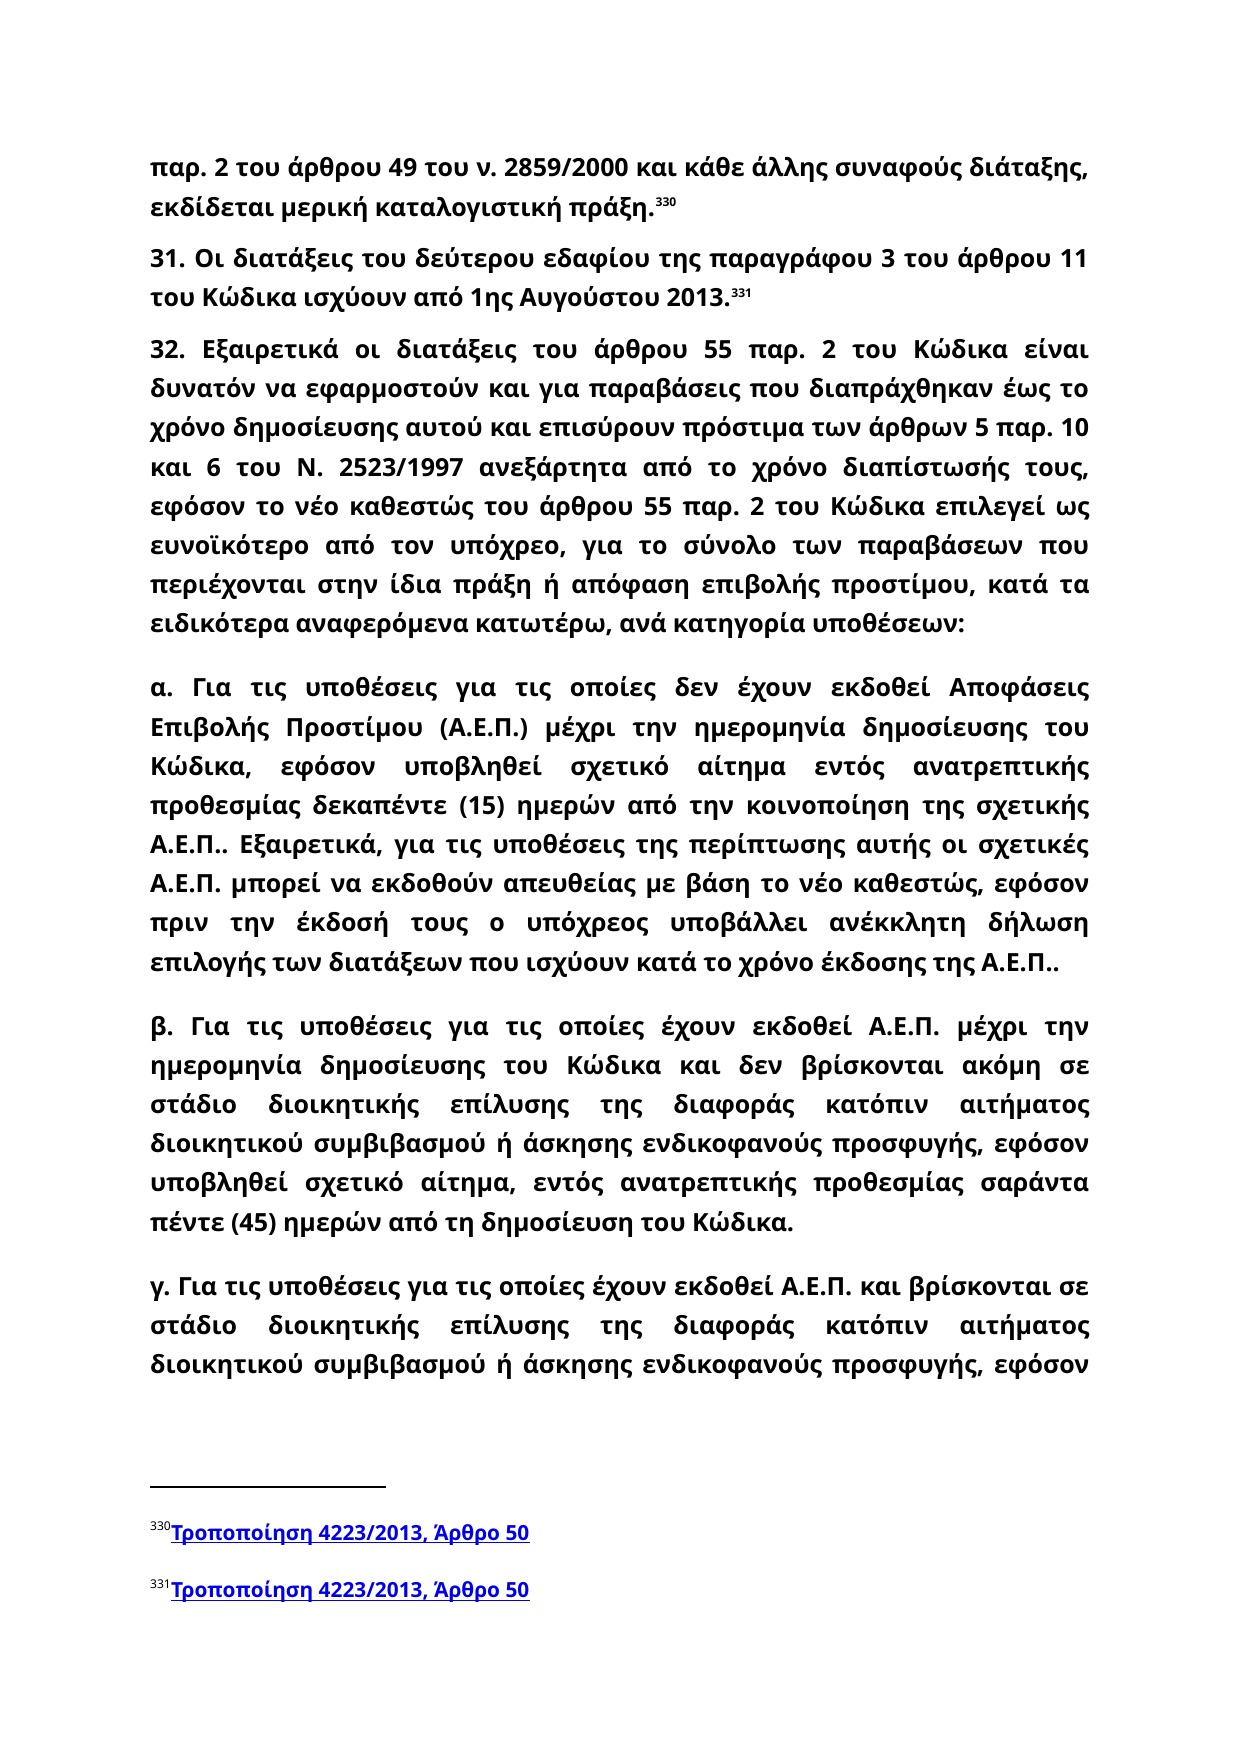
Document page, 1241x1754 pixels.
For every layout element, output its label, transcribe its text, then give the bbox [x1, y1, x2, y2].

text 32. Εξαιρετικά οι διατάξεις του άρθρου 55 παρ. 2 του Κώδικα είναι δυνατόν να εφαρμοστούν και για παραβάσεις που διαπράχθηκαν έως το χρόνο δημοσίευσης αυτού και επισύρουν πρόστιμα των άρθρων 5 παρ. 10 και 6 του Ν. 2523/1997 ανεξάρτητα από το χρόνο διαπίστωσής τους, εφόσον το νέο καθεστώς του άρθρου 55 παρ. 2 του Κώδικα επιλεγεί ως ευνοϊκότερο από τον υπόχρεο, για το σύνολο των παραβάσεων που περιέχονται στην ίδια πράξη ή απόφαση επιβολής προστίμου, κατά τα ειδικότερα αναφερόμενα κατωτέρω, ανά κατηγορία υποθέσεων: [150, 332, 1090, 640]
text Τροποποίηση 4223/2013, Άρθρο 50 [150, 1576, 1090, 1604]
text γ. Για τις υποθέσεις για τις οποίες έχουν εκδοθεί Α.Ε.Π. και βρίσκονται σε στάδιο διοικητικής επίλυσης της διαφοράς κατόπιν αιτήματος διοικητικού συμβιβασμού ή άσκησης ενδικοφανούς προσφυγής, εφόσον [150, 1268, 1090, 1381]
text Τροποποίηση 4223/2013, Άρθρο 50 [150, 1518, 1090, 1546]
text α. Για τις υποθέσεις για τις οποίες δεν έχουν εκδοθεί Αποφάσεις Επιβολής Προστίμου (Α.Ε.Π.) μέχρι την ημερομηνία δημοσίευσης του Κώδικα, εφόσον υποβληθεί σχετικό αίτημα εντός ανατρεπτικής προθεσμίας δεκαπέντε (15) ημερών από την κοινοποίηση της σχετικής Α.Ε.Π.. Εξαιρετικά, για τις υποθέσεις της περίπτωσης αυτής οι σχετικές Α.Ε.Π. μπορεί να εκδοθούν απευθείας με βάση το νέο καθεστώς, εφόσον πριν την έκδοσή τους ο υπόχρεος υποβάλλει ανέκκλητη δήλωση επιλογής των διατάξεων που ισχύουν κατά το χρόνο έκδοσης της Α.Ε.Π.. [150, 670, 1090, 978]
text β. Για τις υποθέσεις για τις οποίες έχουν εκδοθεί Α.Ε.Π. μέχρι την ημερομηνία δημοσίευσης του Κώδικα και δεν βρίσκονται ακόμη σε στάδιο διοικητικής επίλυσης της διαφοράς κατόπιν αιτήματος διοικητικού συμβιβασμού ή άσκησης ενδικοφανούς προσφυγής, εφόσον υποβληθεί σχετικό αίτημα, εντός ανατρεπτικής προθεσμίας σαράντα πέντε (45) ημερών από τη δημοσίευση του Κώδικα. [150, 1008, 1090, 1238]
text 31. Οι διατάξεις του δεύτερου εδαφίου της παραγράφου 3 του άρθρου 11 του Κώδικα ισχύουν από 1ης Αυγούστου 2013. [150, 241, 1090, 314]
text παρ. 2 του άρθρου 49 του ν. 2859/2000 και κάθε άλλης συναφούς διάταξης, εκδίδεται μερική καταλογιστική πράξη. [150, 150, 1090, 223]
